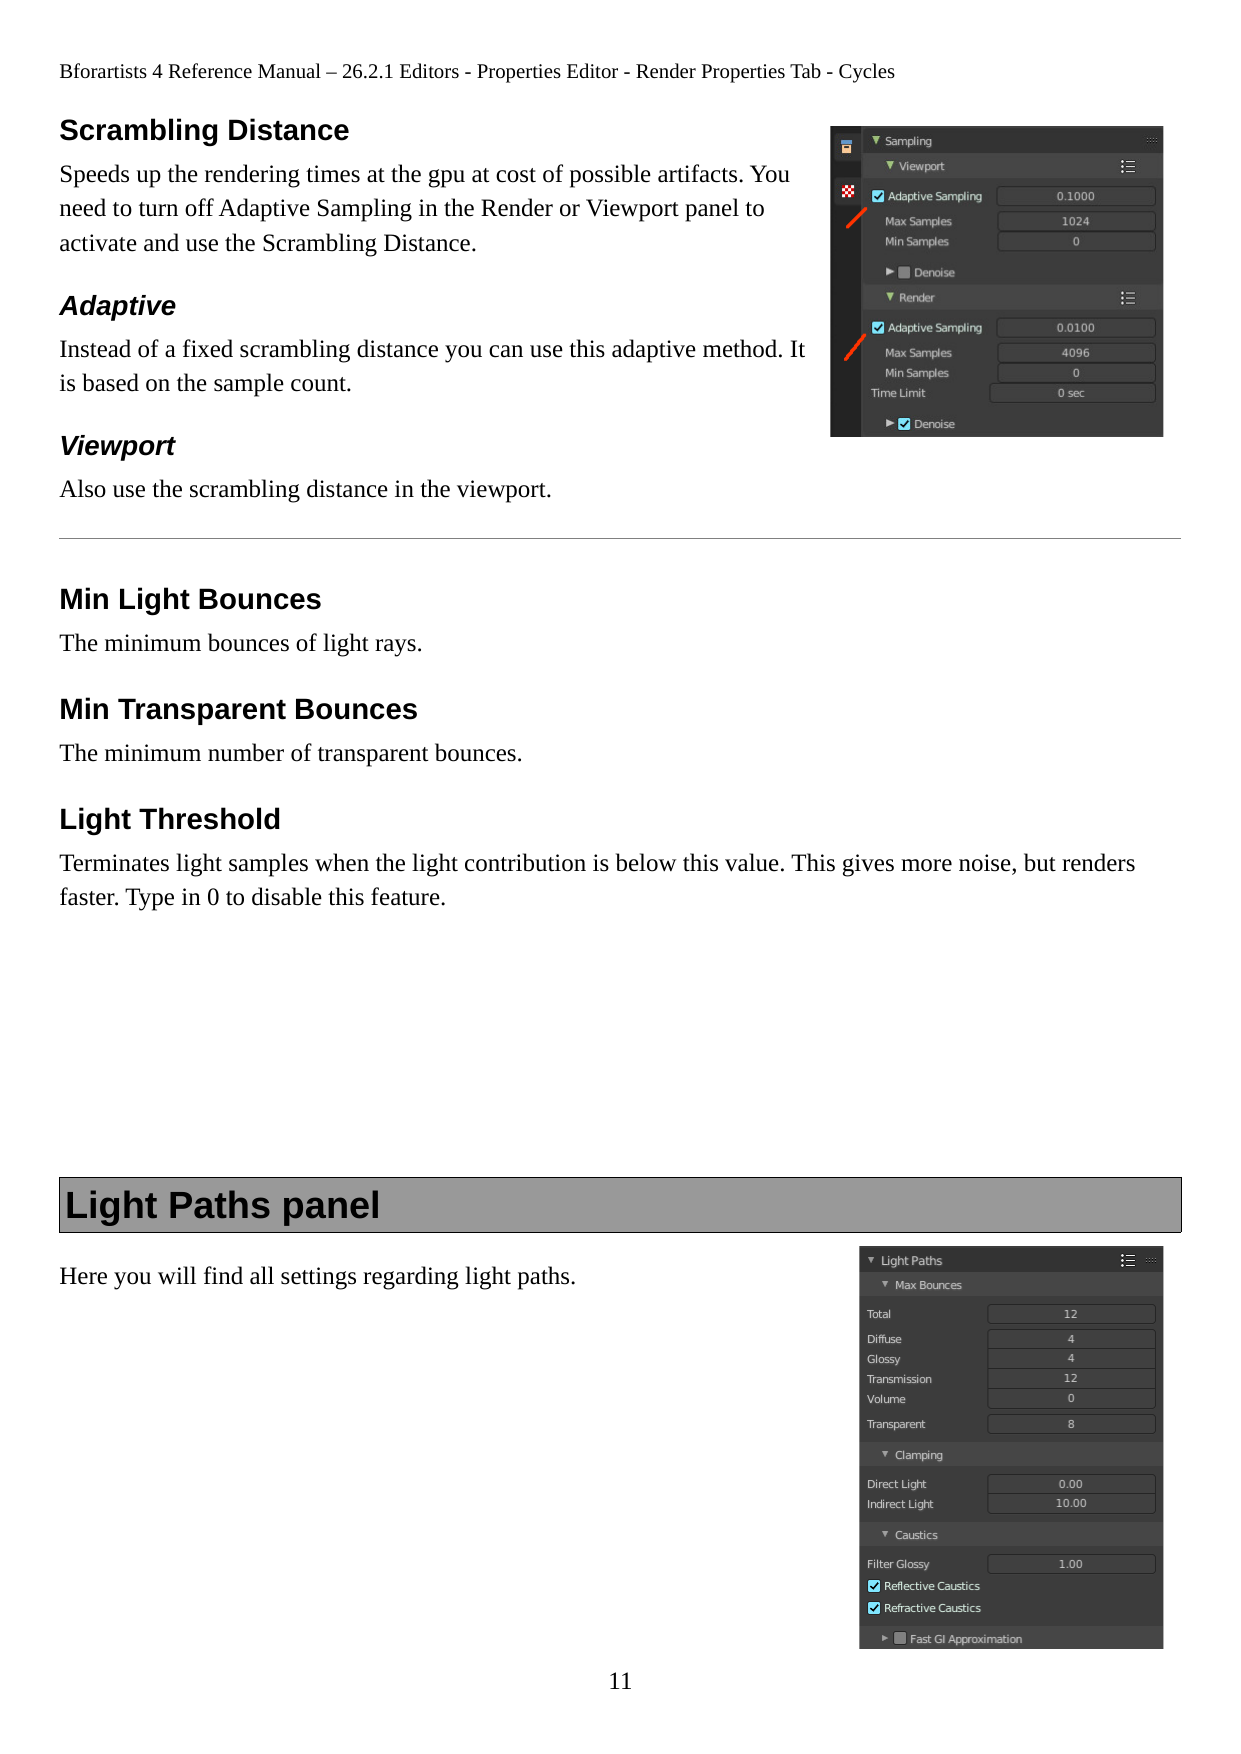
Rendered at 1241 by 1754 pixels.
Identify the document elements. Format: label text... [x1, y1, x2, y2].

text The minimum bounces of light rays. [59, 628, 1181, 657]
picture [859, 1246, 1164, 1649]
text Also use the scrambling distance in the viewport. [59, 474, 1181, 503]
text Speeds up the rendering times at the gpu at cost of possible artifacts. You need to turn off Adaptive Sampling in the Render or Viewport panel to activate and use the Scrambling Distance. [59, 159, 830, 257]
text Instead of a fixed scrambling distance you can use this adaptive method. It is based on the sample count. [59, 334, 830, 397]
text Terminates light samples when the light contribution is below this value. This gives more noise, but renders faster. Type in 0 to disable this feature. [59, 848, 1181, 911]
text The minimum number of transparent bounces. [59, 738, 1181, 767]
text Here you will find all settings regarding light paths. [59, 1261, 859, 1290]
subtitle Viewport [59, 430, 1181, 462]
subtitle [1164, 289, 1181, 321]
subtitle Min Transparent Bounces [59, 692, 1181, 726]
picture [830, 126, 1164, 437]
subtitle Scrambling Distance [59, 113, 1181, 146]
subtitle Min Light Bounces [59, 582, 1181, 616]
subtitle Adaptive [59, 289, 830, 321]
subtitle Light Threshold [59, 802, 1181, 836]
table_header Light Paths panel [60, 1178, 1181, 1232]
